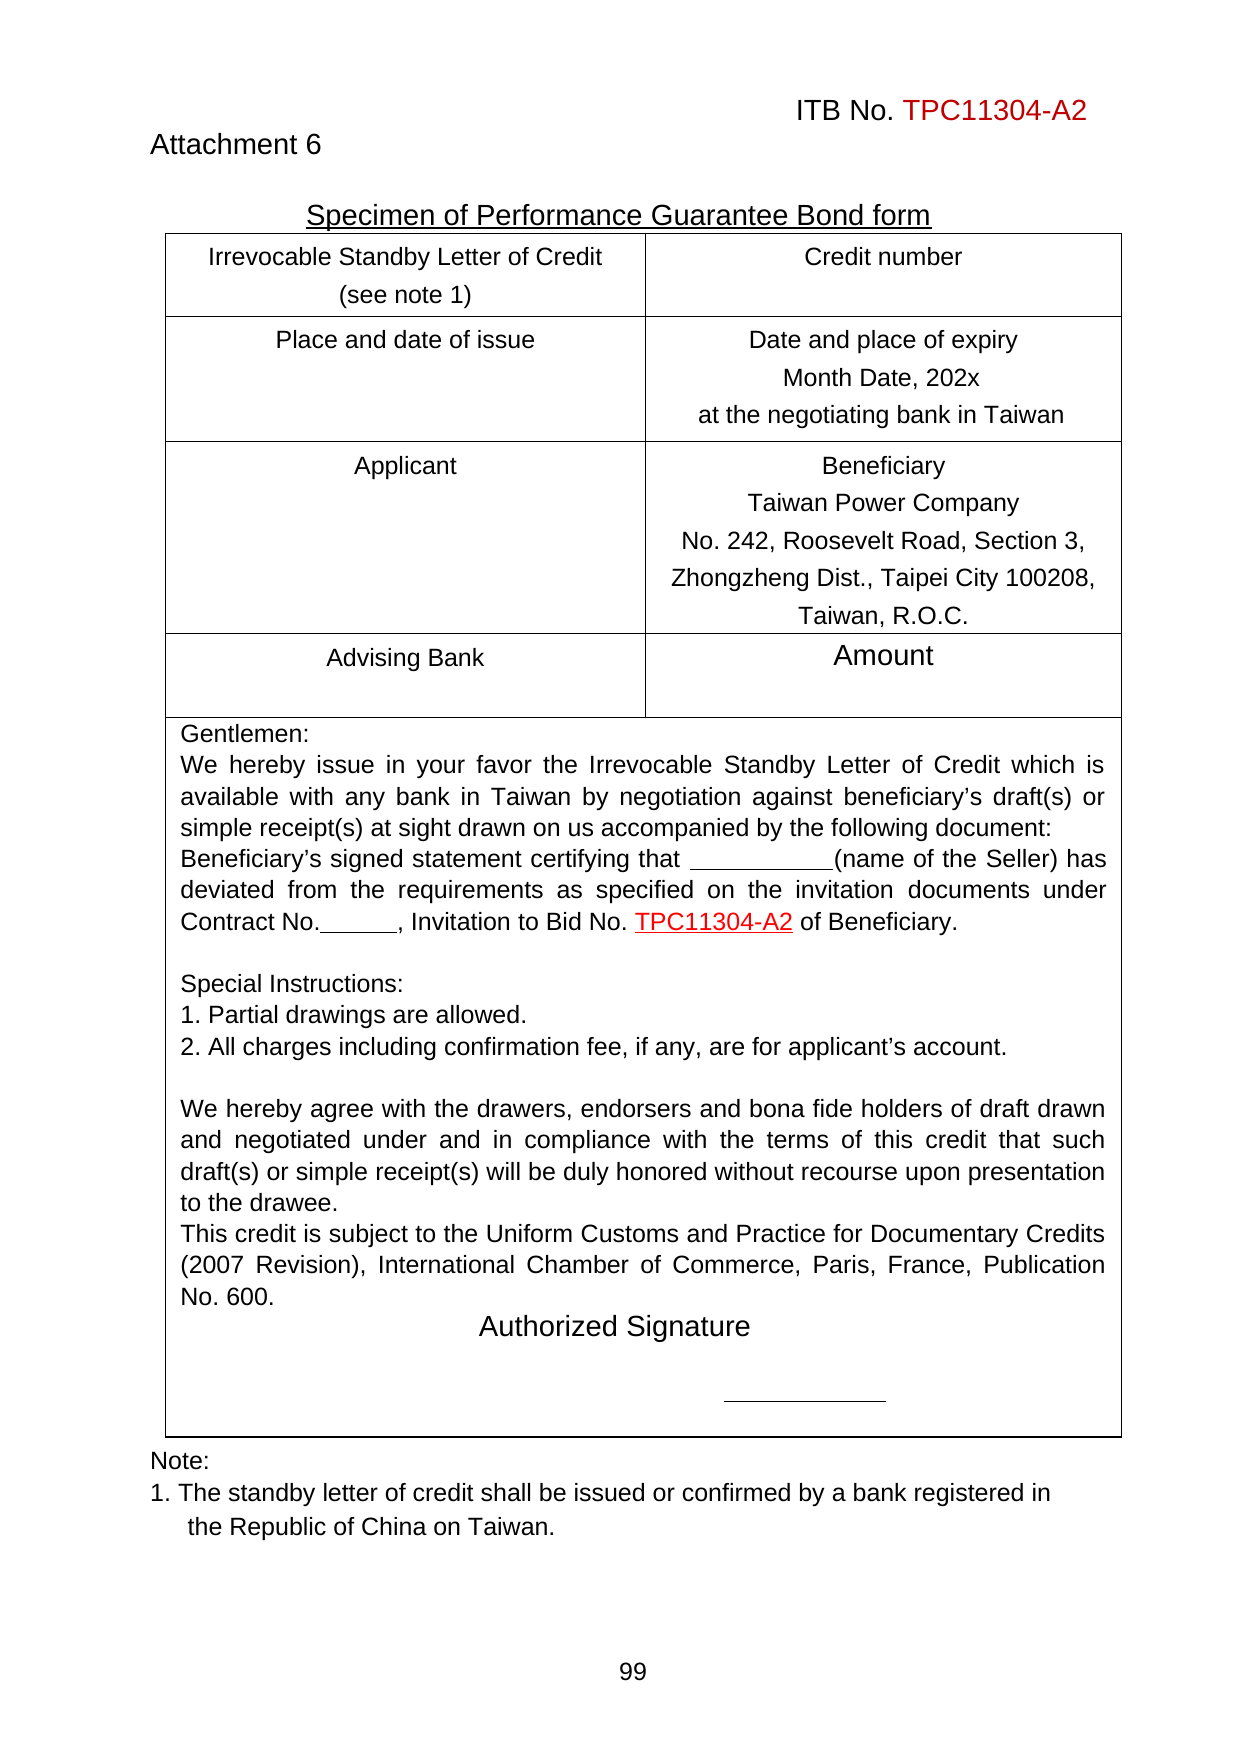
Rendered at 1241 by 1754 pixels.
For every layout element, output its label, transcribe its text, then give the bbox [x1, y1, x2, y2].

table_cell Amount [646, 634, 1121, 717]
table_cell Place and date of issue [166, 317, 645, 441]
table_cell Date and place of expiry Month Date, 202x at the negotiating bank in Taiwan [646, 317, 1121, 441]
title Attachment 6 [150, 126, 1087, 162]
text 1. The standby letter of credit shall be issued or confirmed by a bank registered in the Republic of China on Taiwan. [150, 1475, 1087, 1542]
text Note: [150, 1437, 1087, 1475]
table_header Irrevocable Standby Letter of Credit (see note 1) [166, 234, 645, 316]
table_header Credit number [646, 234, 1121, 316]
table_cell Gentlemen: We hereby issue in your favor the Irrevocable Standby Letter of Credit which is available with any bank in Taiwan by negotiation against beneficiary’s draft(s) or simple receipt(s) at sight drawn on us accompanied by the following document: Beneficiary’s signed statement certifying that (name of the Seller) has deviated from the requirements as specified on the invitation documents under Contract No. , Invitation to Bid No. TPC11304-A2 of Beneficiary. Special Instructions: 1. Partial drawings are allowed. 2. All charges including confirmation fee, if any, are for applicant’s account. We hereby agree with the drawers, endorsers and bona fide holders of draft drawn and negotiated under and in compliance with the terms of this credit that such draft(s) or simple receipt(s) will be duly honored without recourse upon presentation to the drawee. This credit is subject to the Uniform Customs and Practice for Documentary Credits (2007 Revision), International Chamber of Commerce, Paris, France, Publication No. 600. Authorized Signature [166, 718, 1121, 1436]
title Specimen of Performance Guarantee Bond form [150, 197, 1087, 232]
table_cell Beneficiary Taiwan Power Company No. 242, Roosevelt Road, Section 3, Zhongzheng Dist., Taipei City 100208, Taiwan, R.O.C. [646, 442, 1121, 633]
table_cell Advising Bank [166, 634, 645, 717]
table_cell Applicant [166, 442, 645, 633]
